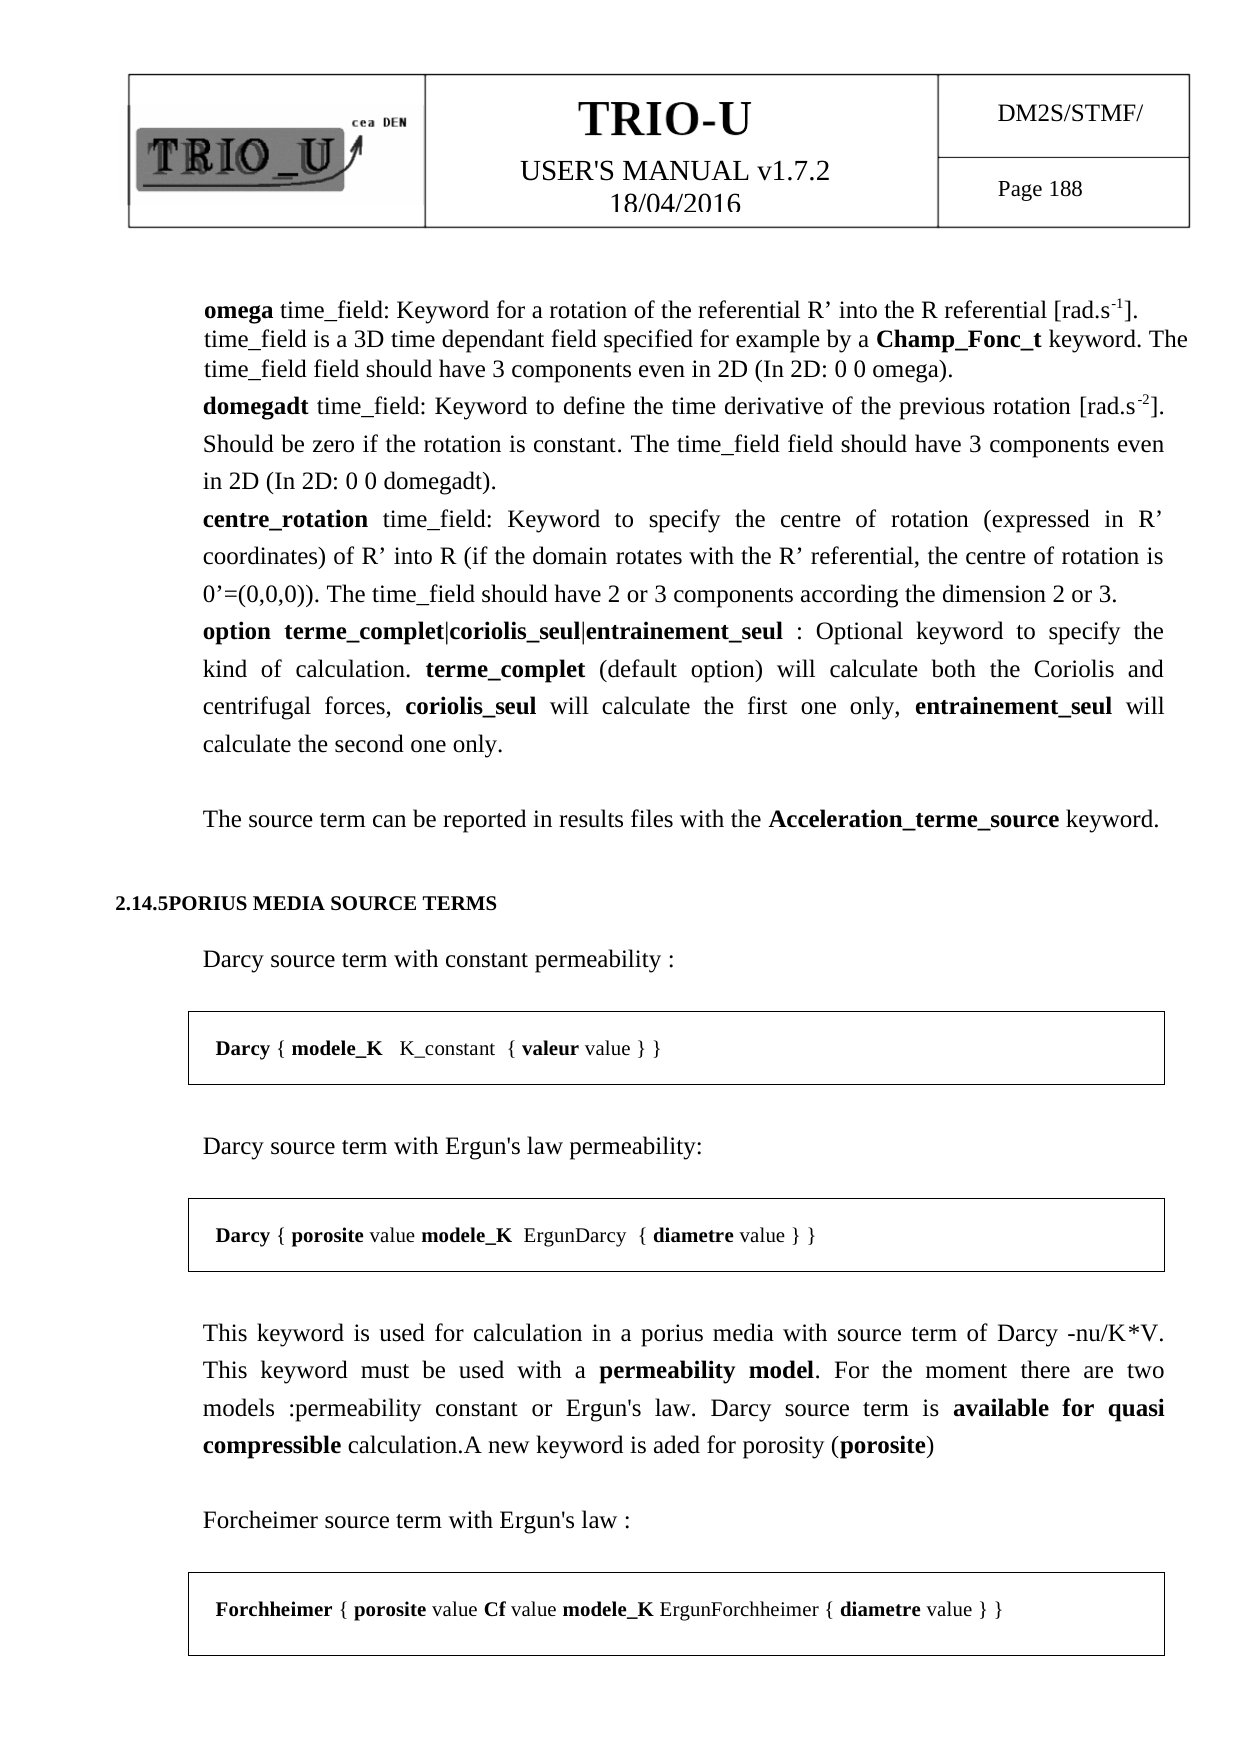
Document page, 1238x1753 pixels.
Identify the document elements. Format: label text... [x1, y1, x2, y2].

table_header Darcy { porosite value modele_K ErgunDarcy { diametre value } } [189, 1199, 1164, 1271]
table_header Forchheimer { porosite value Cf value modele_K ErgunForchheimer { diametre value } } [189, 1573, 1164, 1655]
text centre_rotation time_field: Keyword to specify the centre of rotation (expressed in R’ coordinates) of R’ into R (if the domain rotates with the R’ referential, the centre of rotation is 0’=(0,0,0)). The time_field should have 2 or 3 components according the dimension 2 or 3. [203, 495, 1165, 607]
text Darcy source term with Ergun's law permeability: [203, 1122, 1165, 1160]
text Darcy source term with constant permeability : [203, 936, 1165, 973]
subtitle PORIUS MEDIA SOURCE TERMS [115, 891, 1164, 915]
text domegadt time_field: Keyword to define the time derivative of the previous rotation [rad.s-2]. Should be zero if the rotation is constant. The time_field field should have 3 components even in 2D (In 2D: 0 0 domegadt). [203, 382, 1165, 495]
text omega time_field: Keyword for a rotation of the referential R’ into the R referential [rad.s-1]. time_field is a 3D time dependant field specified for example by a Champ_Fonc_t keyword. The time_field field should have 3 components even in 2D (In 2D: 0 0 omega). [204, 295, 1196, 382]
text Forcheimer source term with Ergun's law : [203, 1497, 1165, 1534]
text option terme_complet|coriolis_seul|entrainement_seul : Optional keyword to specify the kind of calculation. terme_complet (default option) will calculate both the Coriolis and centrifugal forces, coriolis_seul will calculate the first one only, entrainement_seul will calculate the second one only. [203, 607, 1165, 757]
text This keyword is used for calculation in a porius media with source term of Darcy -nu/K*V. This keyword must be used with a permeability model. For the moment there are two models :permeability constant or Ergun's law. Darcy source term is available for quasi compressible calculation.A new keyword is aded for porosity (porosite) [203, 1309, 1165, 1459]
table_header Darcy { modele_K K_constant { valeur value } } [189, 1012, 1164, 1084]
text The source term can be reported in results files with the Acceleration_terme_source keyword. [203, 795, 1165, 832]
